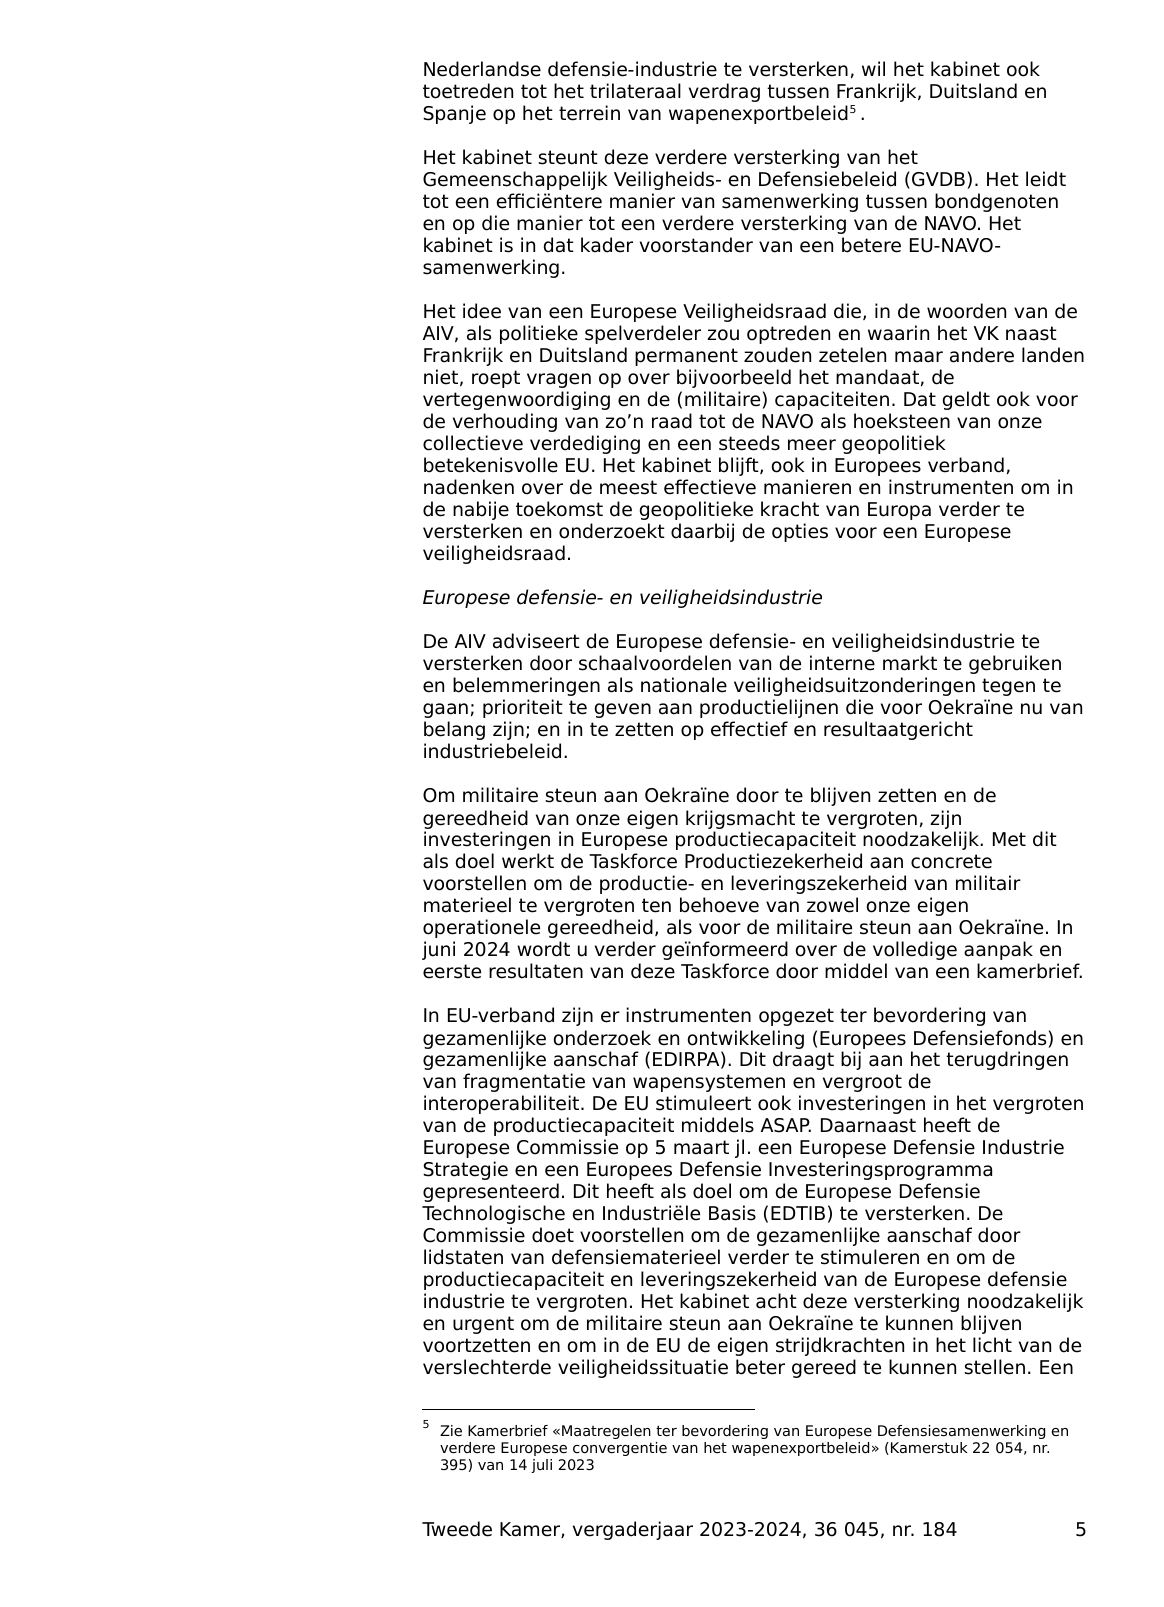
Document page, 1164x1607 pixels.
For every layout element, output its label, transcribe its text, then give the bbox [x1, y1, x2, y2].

text De AIV adviseert de Europese defensie- en veiligheidsindustrie te versterken door schaalvoordelen van de interne markt te gebruiken en belemmeringen als nationale veiligheidsuitzonderingen tegen te gaan; prioriteit te geven aan productielijnen die voor Oekraïne nu van belang zijn; en in te zetten op effectief en resultaatgericht industriebeleid. [422, 631, 1087, 763]
text Het kabinet steunt deze verdere versterking van het Gemeenschappelijk Veiligheids- en Defensiebeleid (GVDB). Het leidt tot een efficiëntere manier van samenwerking tussen bondgenoten en op die manier tot een verdere versterking van de NAVO. Het kabinet is in dat kader voorstander van een betere EU-NAVO-samenwerking. [422, 147, 1087, 279]
text Nederlandse defensie-industrie te versterken, wil het kabinet ook toetreden tot het trilateraal verdrag tussen Frankrijk, Duitsland en Spanje op het terrein van wapenexportbeleid. [422, 59, 1087, 125]
subtitle Europese defensie- en veiligheidsindustrie [422, 587, 1087, 609]
text In EU-verband zijn er instrumenten opgezet ter bevordering van gezamenlijke onderzoek en ontwikkeling (Europees Defensiefonds) en gezamenlijke aanschaf (EDIRPA). Dit draagt bij aan het terugdringen van fragmentatie van wapensystemen en vergroot de interoperabiliteit. De EU stimuleert ook investeringen in het vergroten van de productiecapaciteit middels ASAP. Daarnaast heeft de Europese Commissie op 5 maart jl. een Europese Defensie Industrie Strategie en een Europees Defensie Investeringsprogramma gepresenteerd. Dit heeft als doel om de Europese Defensie Technologische en Industriële Basis (EDTIB) te versterken. De Commissie doet voorstellen om de gezamenlijke aanschaf door lidstaten van defensiematerieel verder te stimuleren en om de productiecapaciteit en leveringszekerheid van de Europese defensie industrie te vergroten. Het kabinet acht deze versterking noodzakelijk en urgent om de militaire steun aan Oekraïne te kunnen blijven voortzetten en om in de EU de eigen strijdkrachten in het licht van de verslechterde veiligheidssituatie beter gereed te kunnen stellen. Een [422, 1005, 1087, 1379]
text Het idee van een Europese Veiligheidsraad die, in de woorden van de AIV, als politieke spelverdeler zou optreden en waarin het VK naast Frankrijk en Duitsland permanent zouden zetelen maar andere landen niet, roept vragen op over bijvoorbeeld het mandaat, de vertegenwoordiging en de (militaire) capaciteiten. Dat geldt ook voor de verhouding van zo’n raad tot de NAVO als hoeksteen van onze collectieve verdediging en een steeds meer geopolitiek betekenisvolle EU. Het kabinet blijft, ook in Europees verband, nadenken over de meest effectieve manieren en instrumenten om in de nabije toekomst de geopolitieke kracht van Europa verder te versterken en onderzoekt daarbij de opties voor een Europese veiligheidsraad. [422, 301, 1087, 565]
text Zie Kamerbrief «Maatregelen ter bevordering van Europese Defensiesamenwerking en verdere Europese convergentie van het wapenexportbeleid» (Kamerstuk 22 054, nr. 395) van 14 juli 2023 [422, 1418, 1087, 1474]
text Om militaire steun aan Oekraïne door te blijven zetten en de gereedheid van onze eigen krijgsmacht te vergroten, zijn investeringen in Europese productiecapaciteit noodzakelijk. Met dit als doel werkt de Taskforce Productiezekerheid aan concrete voorstellen om de productie- en leveringszekerheid van militair materieel te vergroten ten behoeve van zowel onze eigen operationele gereedheid, als voor de militaire steun aan Oekraïne. In juni 2024 wordt u verder geïnformeerd over de volledige aanpak en eerste resultaten van deze Taskforce door middel van een kamerbrief. [422, 785, 1087, 983]
